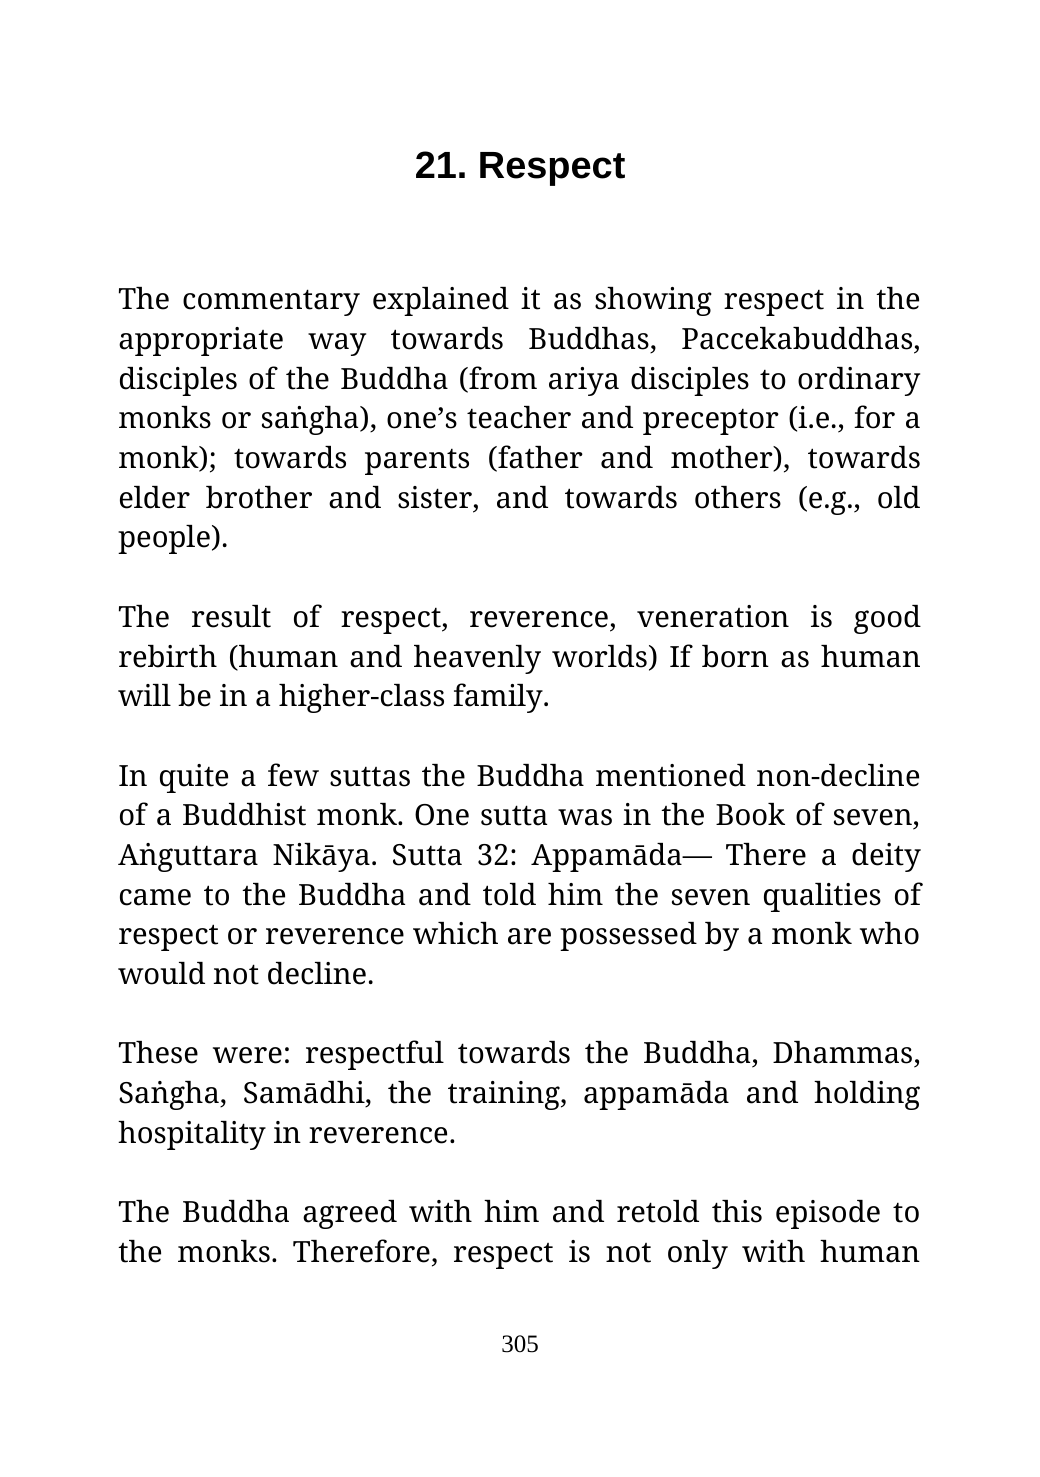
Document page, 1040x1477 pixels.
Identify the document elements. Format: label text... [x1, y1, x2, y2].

text The commentary explained it as showing respect in the appropriate way towards Buddhas, Paccekabuddhas, disciples of the Buddha (from ariya disciples to ordinary monks or saṅgha), one’s teacher and preceptor (i.e., for a monk); towards parents (father and mother), towards elder brother and sister, and towards others (e.g., old people). [118, 279, 922, 556]
text The Buddha agreed with him and retold this episode to the monks. Therefore, respect is not only with human [118, 1191, 922, 1271]
text In quite a few suttas the Buddha mentioned non-decline of a Buddhist monk. One sutta was in the Book of seven, Aṅguttara Nikāya. Sutta 32: Appamāda— There a deity came to the Buddha and told him the seven qualities of respect or reverence which are possessed by a monk who would not decline. [118, 755, 922, 993]
text These were: respectful towards the Buddha, Dhammas, Saṅgha, Samādhi, the training, appamāda and holding hospitality in reverence. [118, 1033, 922, 1152]
text The result of respect, reverence, veneration is good rebirth (human and heavenly worlds) If born as human will be in a higher-class family. [118, 596, 922, 715]
subtitle 21. Respect [118, 143, 922, 187]
